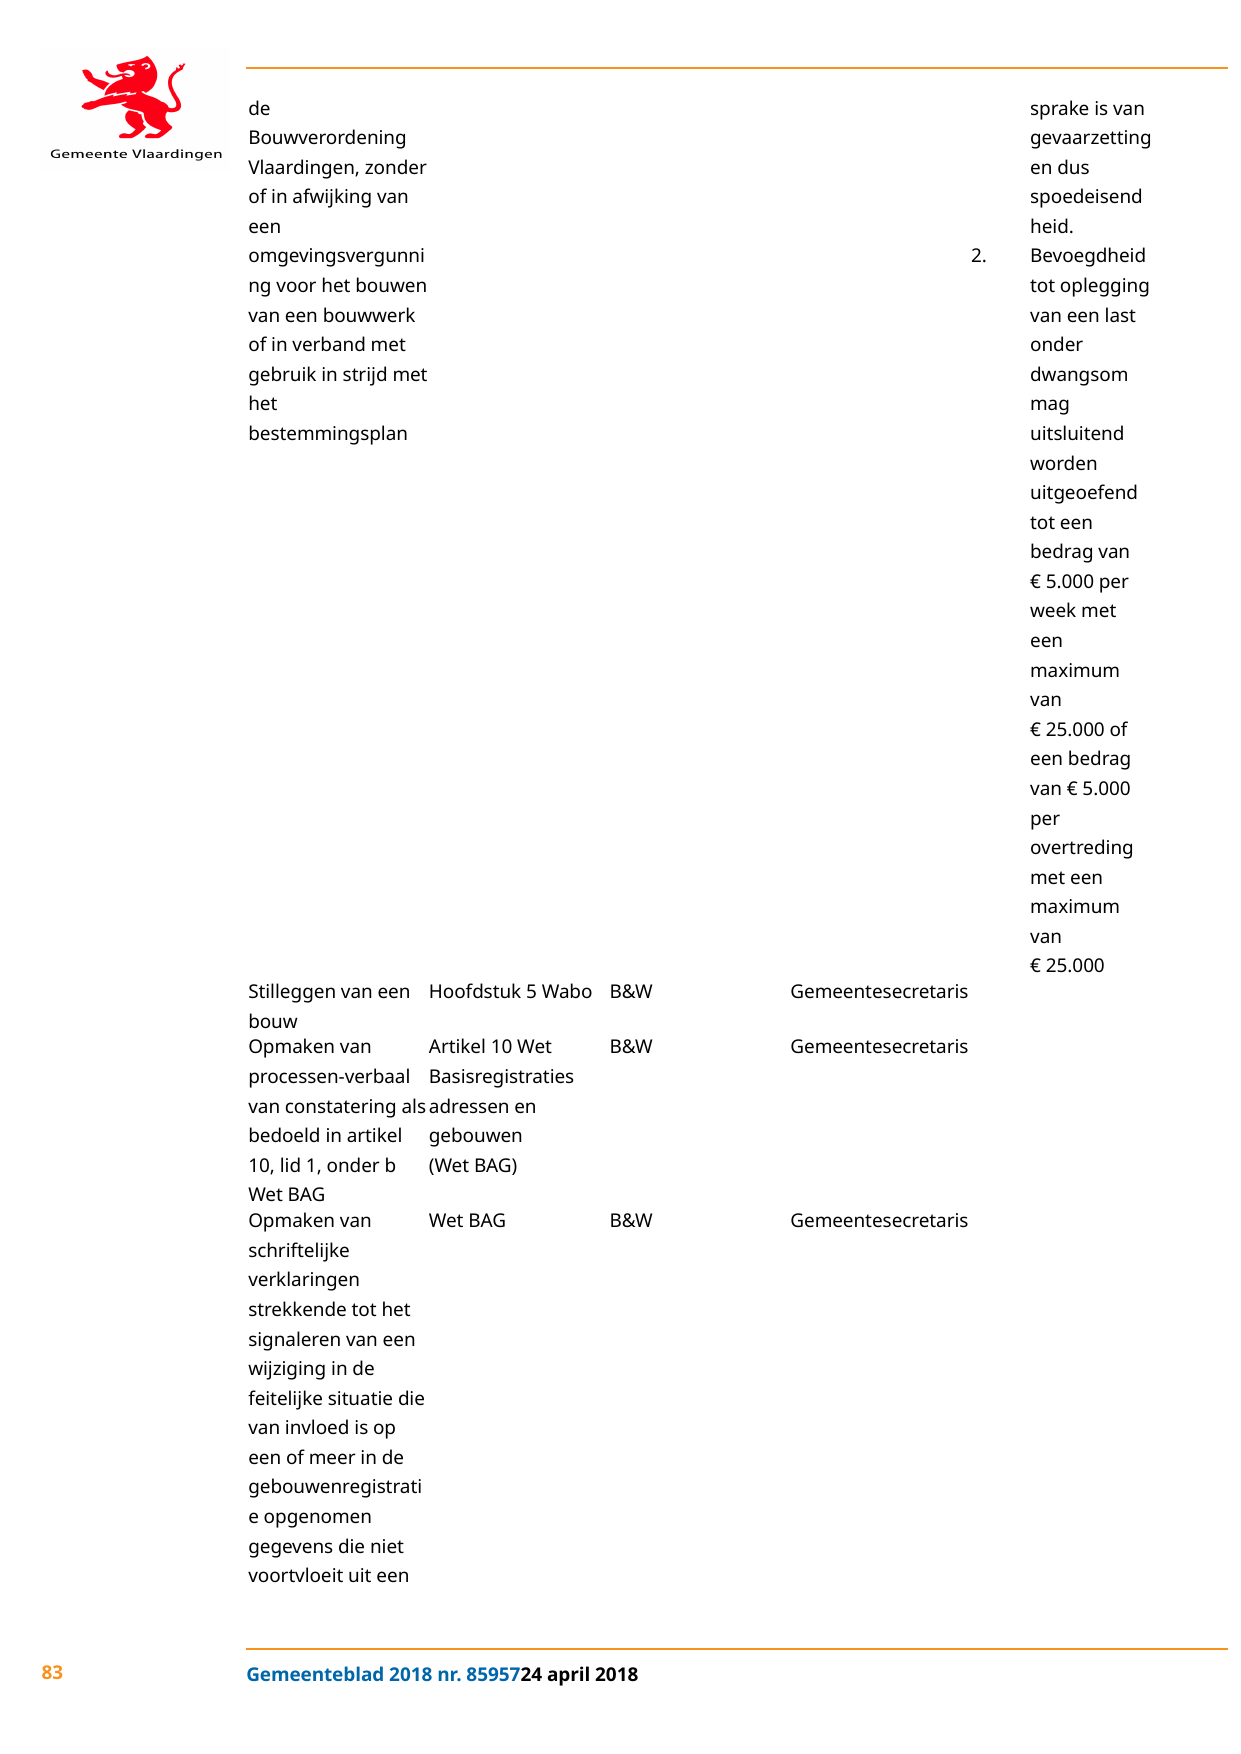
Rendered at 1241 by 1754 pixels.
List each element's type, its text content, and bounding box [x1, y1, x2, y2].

table_cell Gemeentesecretaris [790, 979, 971, 1034]
table_cell [429, 95, 609, 978]
table_cell Gemeentesecretaris [790, 1034, 971, 1207]
table_cell [971, 979, 1152, 1034]
table_cell Opmaken van processen-verbaal van constatering als bedoeld in artikel 10, lid 1, onder b Wet BAG [248, 1034, 429, 1207]
table_cell de Bouwverordening Vlaardingen, zonder of in afwijking van een omgevingsvergunning voor het bouwen van een bouwwerk of in verband met gebruik in strijd met het bestemmingsplan [248, 95, 429, 978]
picture [41, 47, 231, 172]
table_cell Hoofdstuk 5 Wabo [429, 979, 609, 1034]
table_cell B&W [609, 979, 790, 1034]
table_cell B&W [609, 1034, 790, 1207]
table_cell Opmaken van schriftelijke verklaringen strekkende tot het signaleren van een wijziging in de feitelijke situatie die van invloed is op een of meer in de gebouwenregistratie opgenomen gegevens die niet voortvloeit uit een [248, 1208, 429, 1588]
table_cell B&W [609, 1208, 790, 1588]
table_cell Gemeentesecretaris [790, 1208, 971, 1588]
table_cell [971, 1034, 1152, 1207]
table_cell [790, 95, 971, 978]
table_cell Wet BAG [429, 1208, 609, 1588]
table_cell Artikel 10 Wet Basisregistraties adressen en gebouwen (Wet BAG) [429, 1034, 609, 1207]
table_cell Stilleggen van een bouw [248, 979, 429, 1034]
table_cell [971, 1208, 1152, 1588]
table_cell sprake is van gevaarzetting en dus spoedeisendheid. Bevoegdheid tot oplegging van een last onder dwangsom mag uitsluitend worden uitgeoefend tot een bedrag van € 5.000 per week met een maximum van € 25.000 of een bedrag van € 5.000 per overtreding met een maximum van € 25.000 [971, 95, 1152, 978]
table_cell [609, 95, 790, 978]
